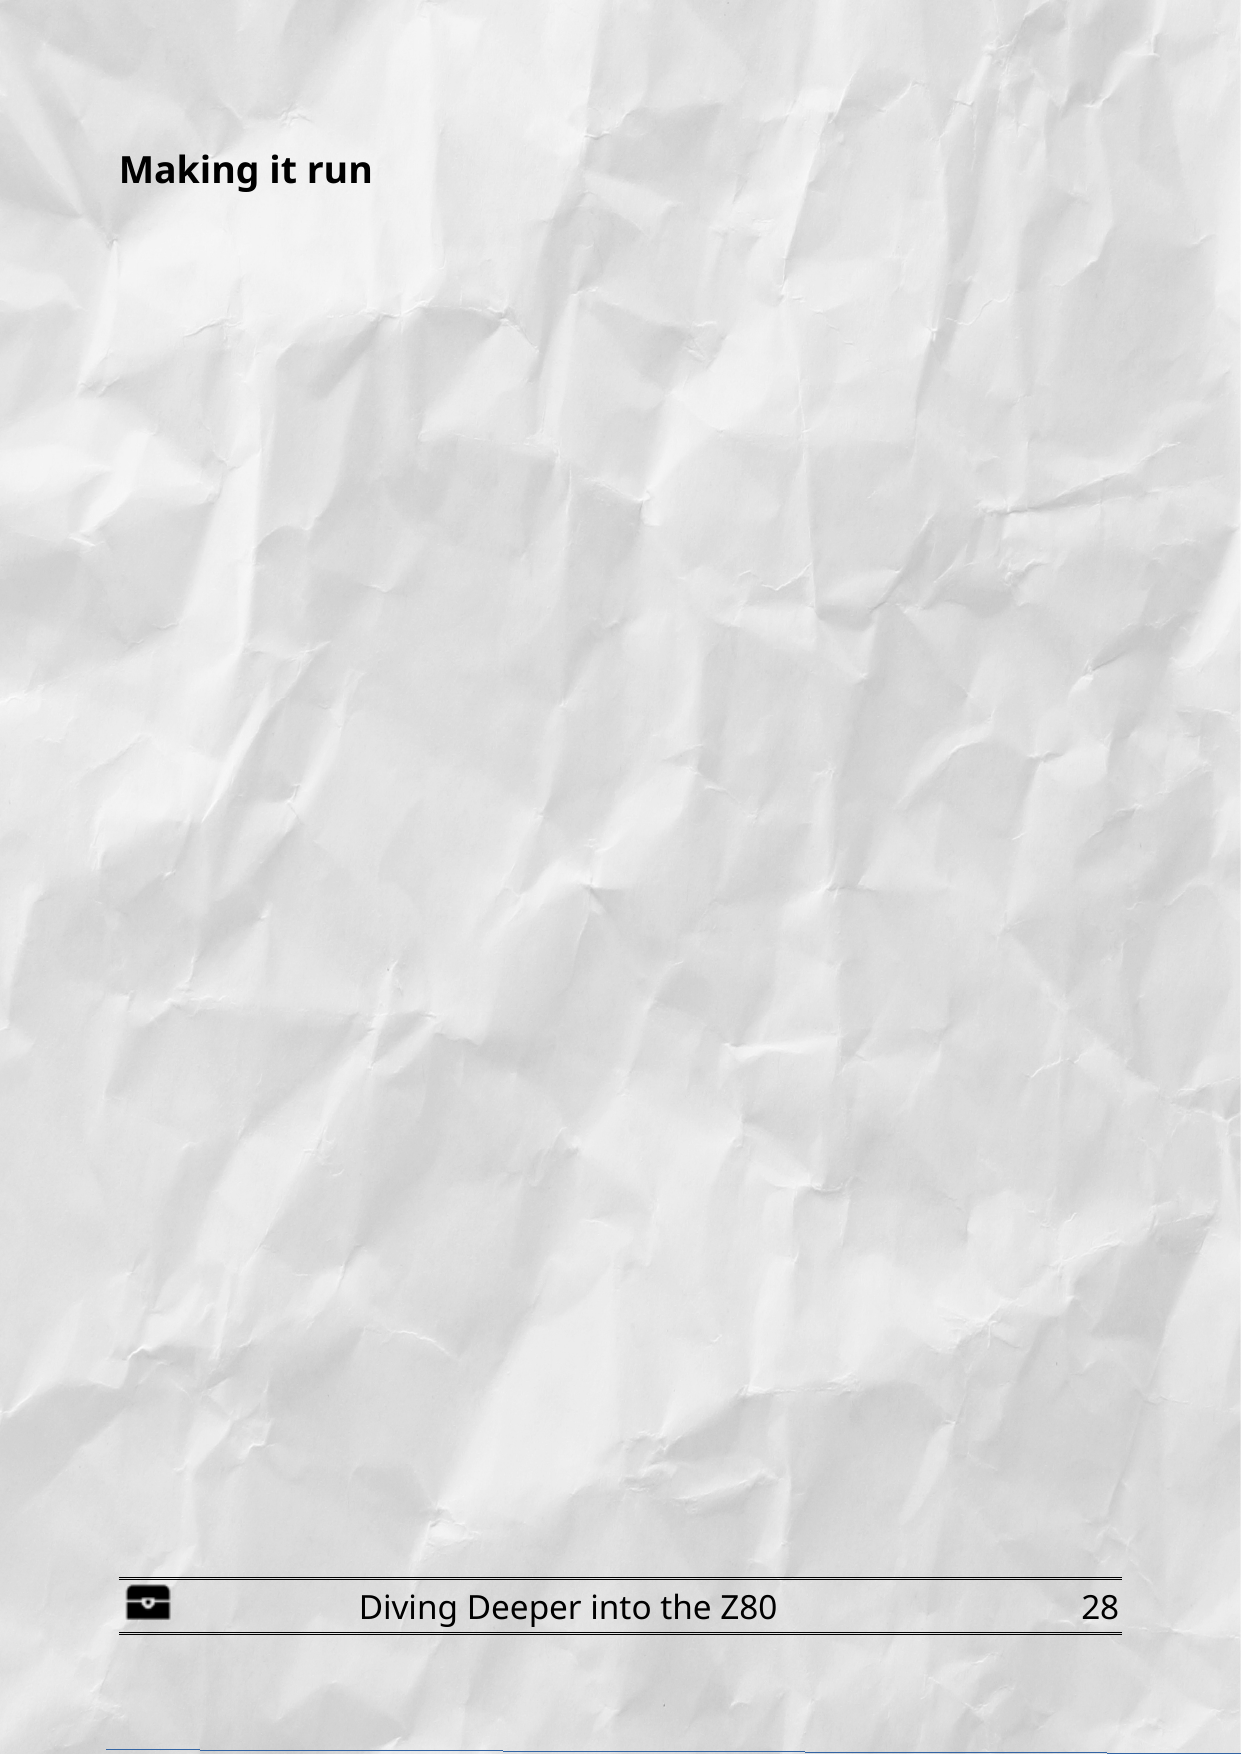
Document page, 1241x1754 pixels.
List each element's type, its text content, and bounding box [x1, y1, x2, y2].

picture [0, 0, 1241, 1754]
subtitle Making it run [118, 143, 1122, 194]
